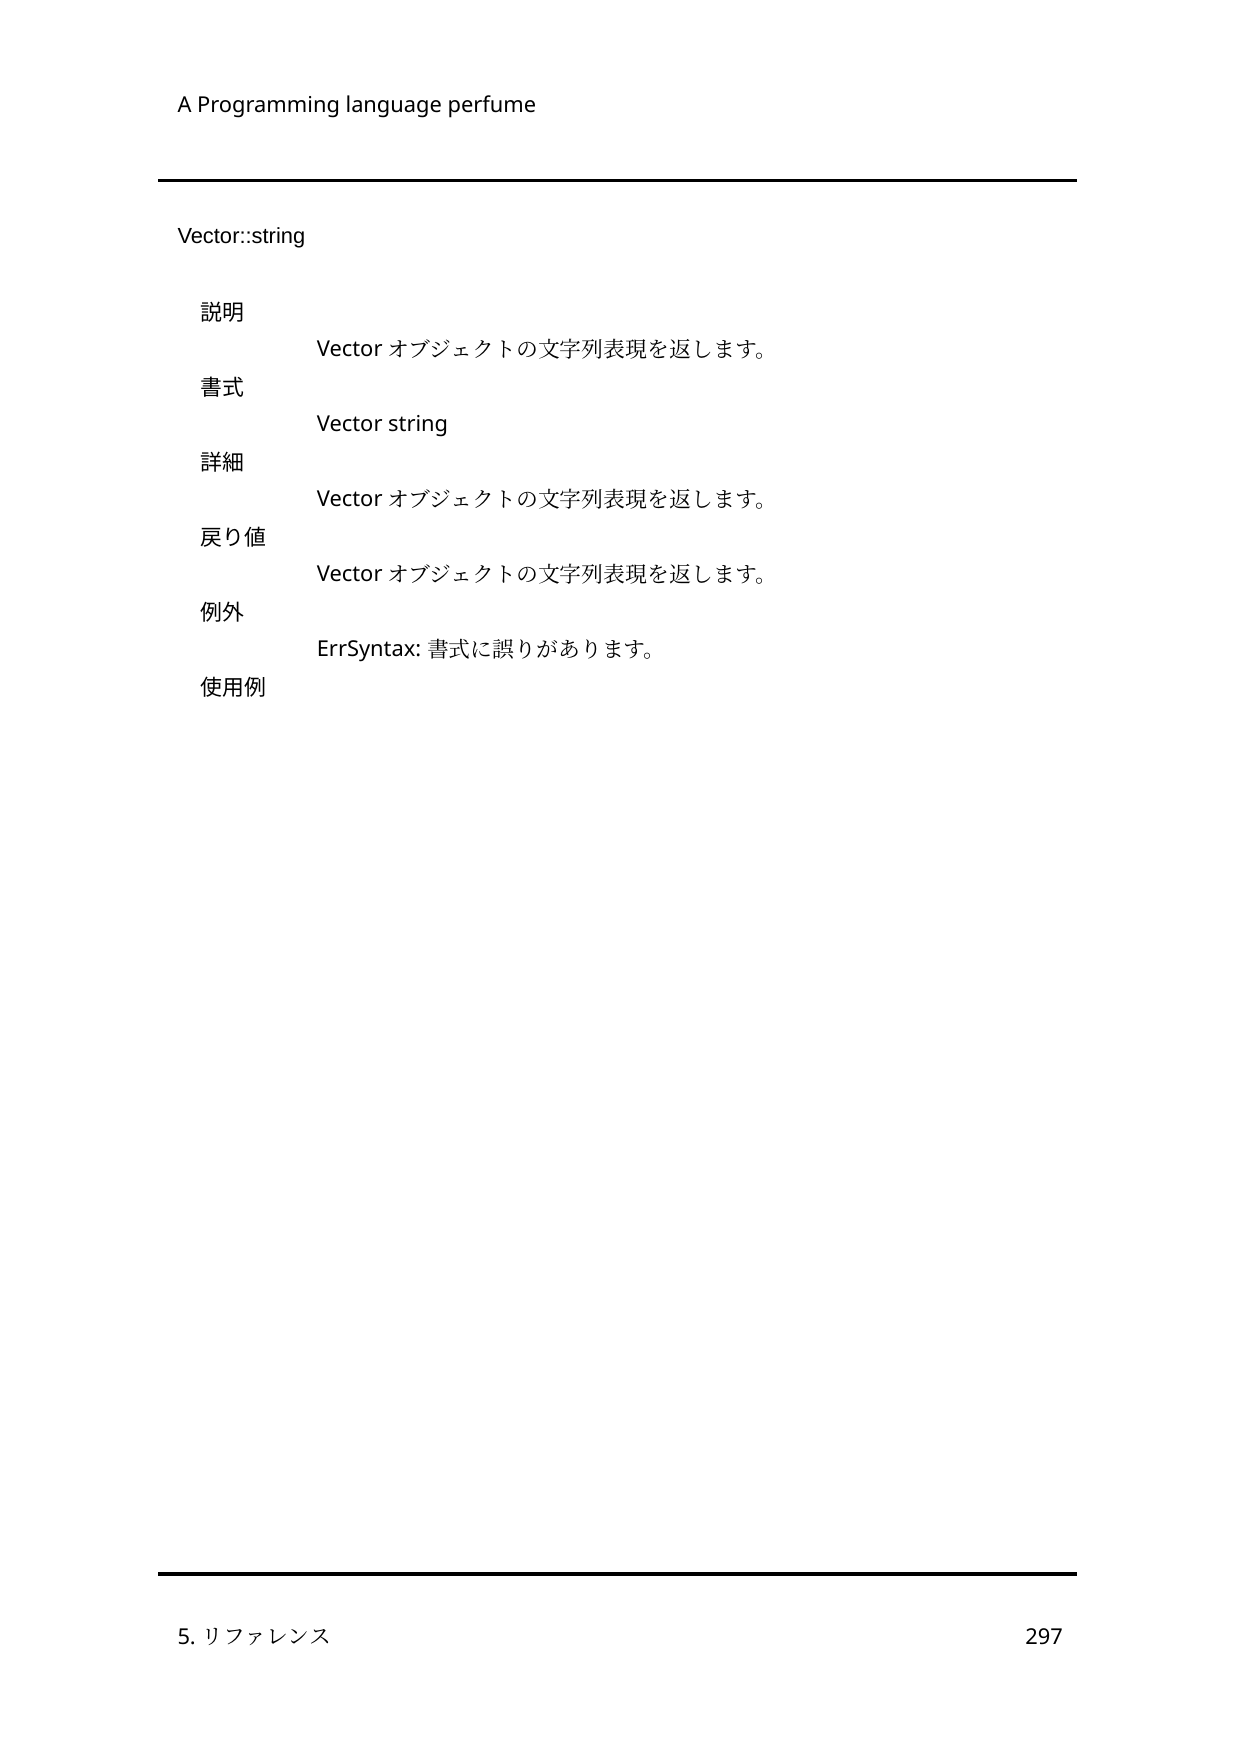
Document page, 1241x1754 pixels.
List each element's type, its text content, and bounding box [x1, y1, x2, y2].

table_cell 詳細 [200, 442, 317, 517]
table_cell Vectorオブジェクトの文字列表現を返します。 [317, 442, 1063, 517]
table_cell [317, 667, 1063, 742]
table_cell 書式 [200, 367, 317, 442]
table_cell 例外 [200, 592, 317, 667]
table_cell 使用例 [200, 667, 317, 742]
table_header 説明 [200, 292, 317, 367]
table_header Vectorオブジェクトの文字列表現を返します。 [317, 292, 1063, 367]
table_cell ErrSyntax: 書式に誤りがあります。 [317, 592, 1063, 667]
table_cell 戻り値 [200, 517, 317, 592]
table_cell Vector string [317, 367, 1063, 442]
subtitle Vector::string [177, 217, 1063, 254]
table_cell Vectorオブジェクトの文字列表現を返します。 [317, 517, 1063, 592]
